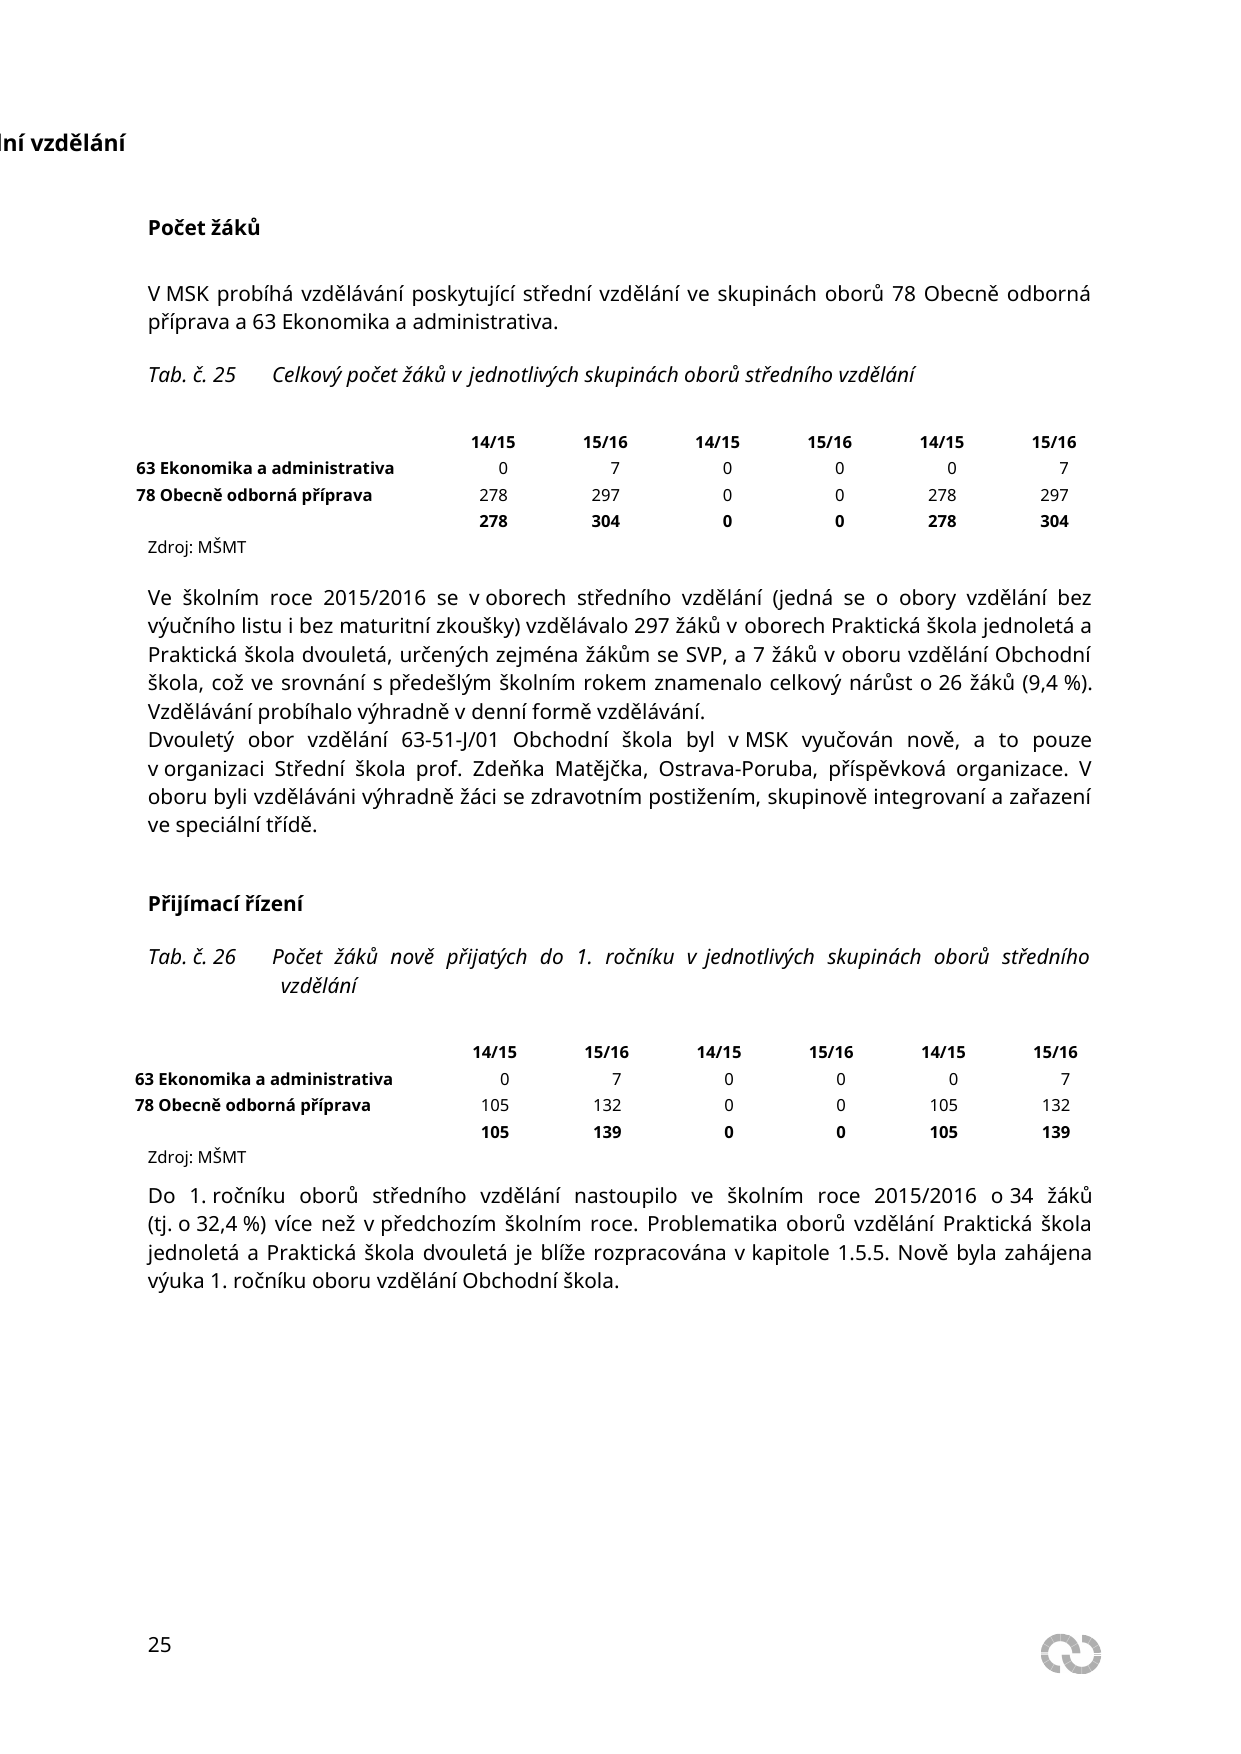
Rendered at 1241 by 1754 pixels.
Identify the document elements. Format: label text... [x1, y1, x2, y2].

text Do 1. ročníku oborů středního vzdělání nastoupilo ve školním roce 2015/2016 o 34 žáků (tj. o 32,4 %) více než v předchozím školním roce. Problematika oborů vzdělání Praktická škola jednoletá a Praktická škola dvouletá je blíže rozpracována v kapitole 1.5.5. Nově byla zahájena výuka 1. ročníku oboru vzdělání Obchodní škola. [148, 1181, 1092, 1294]
text Ve školním roce 2015/2016 se v oborech středního vzdělání (jedná se o obory vzdělání bez výučního listu i bez maturitní zkoušky) vzdělávalo 297 žáků v oborech Praktická škola jednoletá a Praktická škola dvouletá, určených zejména žákům se SVP, a 7 žáků v oboru vzdělání Obchodní škola, což ve srovnání s předešlým školním rokem znamenalo celkový nárůst o 26 žáků (9,4 %). Vzdělávání probíhalo výhradně v denní formě vzdělávání. [148, 583, 1092, 725]
table_cell 278 [437, 482, 549, 508]
table_cell 0 [439, 1066, 550, 1091]
table_cell 15/16 [1000, 1039, 1111, 1065]
text Přijímací řízení [148, 889, 1092, 917]
table_cell 297 [998, 482, 1109, 508]
table_cell 0 [776, 1119, 887, 1144]
table_header Denní forma vzdělávání [437, 403, 661, 428]
table_header Skupina oborů [131, 403, 436, 454]
table_header Ostatní formy vzdělávání [663, 1013, 887, 1038]
list Celkový počet žáků v jednotlivých skupinách oborů středního vzdělání [148, 361, 1092, 389]
table_cell 63 Ekonomika a administrativa [131, 456, 436, 481]
table_cell 0 [888, 1066, 999, 1091]
table_cell 0 [663, 1066, 774, 1091]
text Zdroj: MŠMT [148, 535, 1092, 558]
text Počet žáků [148, 213, 1092, 241]
table_cell Celkem [131, 509, 436, 534]
table_cell 278 [886, 509, 997, 534]
table_cell 0 [662, 456, 773, 481]
table_cell 14/15 [662, 429, 773, 454]
table_header Denní forma vzdělávání [439, 1013, 662, 1038]
table_header Celkový počet žáků [888, 1013, 1111, 1038]
table_cell 0 [437, 456, 549, 481]
table_cell Celkem [129, 1119, 438, 1144]
table_cell 14/15 [437, 429, 549, 454]
table_header Celkový počet žáků [886, 403, 1109, 428]
table_cell 14/15 [888, 1039, 999, 1065]
table_cell 15/16 [551, 1039, 662, 1065]
table_cell 63 Ekonomika a administrativa [129, 1066, 438, 1091]
table_cell 15/16 [774, 429, 885, 454]
table_cell 0 [774, 509, 885, 534]
subtitle Střední vzdělání [0, 127, 1092, 158]
table_cell 0 [663, 1093, 774, 1118]
table_cell 78 Obecně odborná příprava [129, 1093, 438, 1118]
table_cell 14/15 [663, 1039, 774, 1065]
table_cell 105 [888, 1093, 999, 1118]
table_cell 0 [776, 1093, 887, 1118]
table_cell 15/16 [776, 1039, 887, 1065]
table_cell 105 [888, 1119, 999, 1144]
table_cell 0 [774, 456, 885, 481]
table_cell 0 [886, 456, 997, 481]
list Počet žáků nově přijatých do 1. ročníku v jednotlivých skupinách oborů středního vzdělání [148, 942, 1092, 999]
table_cell 304 [550, 509, 661, 534]
table_cell 278 [886, 482, 997, 508]
text V MSK probíhá vzdělávání poskytující střední vzdělání ve skupinách oborů 78 Obecně odborná příprava a 63 Ekonomika a administrativa. [148, 279, 1092, 336]
table_cell 132 [1000, 1093, 1111, 1118]
table_cell 15/16 [998, 429, 1109, 454]
table_cell 0 [662, 482, 773, 508]
table_cell 0 [662, 509, 773, 534]
table_cell 14/15 [439, 1039, 550, 1065]
table_header Ostatní formy vzdělávání [662, 403, 885, 428]
table_cell 0 [663, 1119, 774, 1144]
table_cell 105 [439, 1119, 550, 1144]
table_cell 139 [551, 1119, 662, 1144]
table_cell 0 [776, 1066, 887, 1091]
table_cell 7 [998, 456, 1109, 481]
table_cell 7 [550, 456, 661, 481]
table_cell 132 [551, 1093, 662, 1118]
text Dvouletý obor vzdělání 63-51-J/01 Obchodní škola byl v MSK vyučován nově, a to pouze v organizaci Střední škola prof. Zdeňka Matějčka, Ostrava-Poruba, příspěvková organizace. V oboru byli vzděláváni výhradně žáci se zdravotním postižením, skupinově integrovaní a zařazení ve speciální třídě. [148, 725, 1092, 839]
table_cell 278 [437, 509, 549, 534]
table_cell 0 [774, 482, 885, 508]
table_cell 139 [1000, 1119, 1111, 1144]
table_cell 14/15 [886, 429, 997, 454]
table_cell 304 [998, 509, 1109, 534]
table_cell 78 Obecně odborná příprava [131, 482, 436, 508]
text Zdroj: MŠMT [148, 1146, 1092, 1168]
table_cell 7 [1000, 1066, 1111, 1091]
table_cell 15/16 [550, 429, 661, 454]
table_cell 297 [550, 482, 661, 508]
table_cell 105 [439, 1093, 550, 1118]
table_header Skupina oborů [129, 1013, 438, 1065]
table_cell 7 [551, 1066, 662, 1091]
